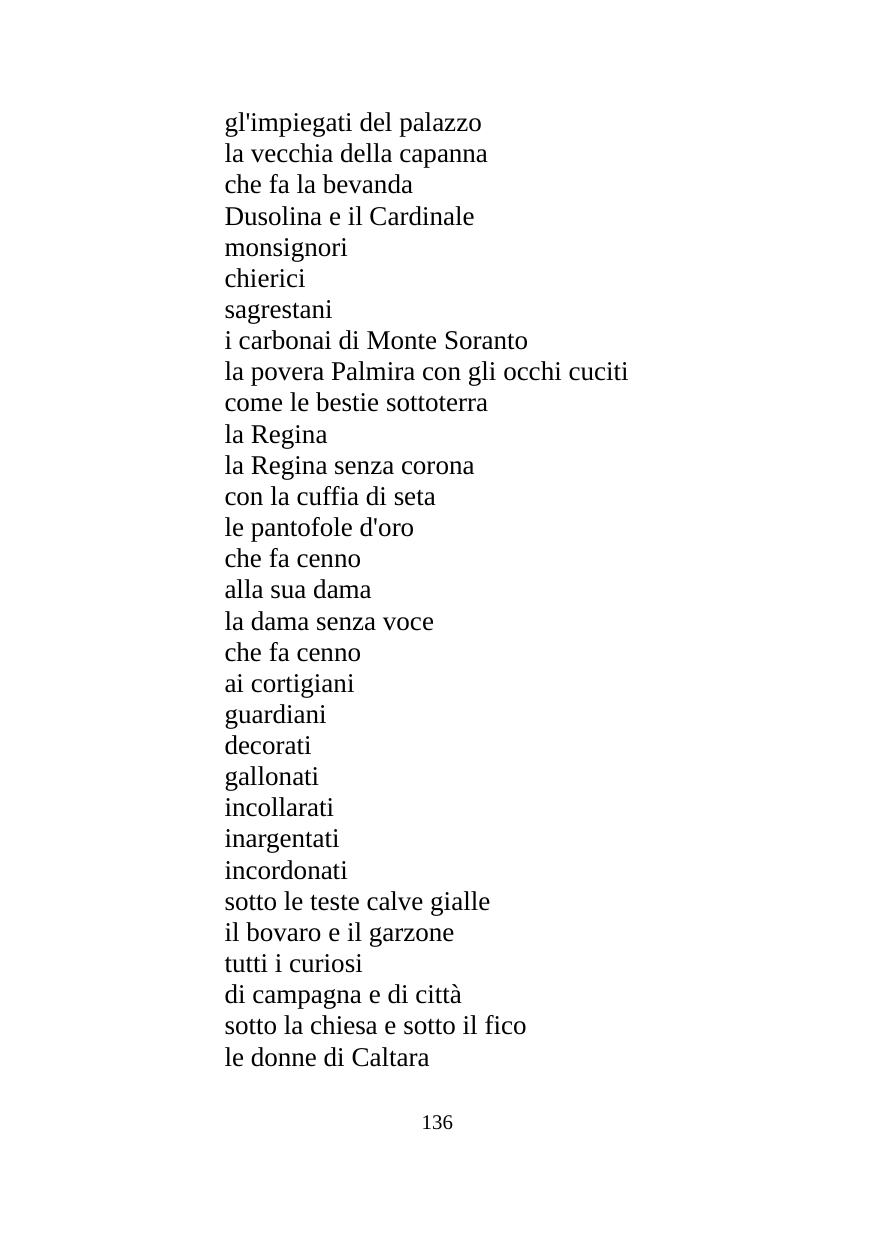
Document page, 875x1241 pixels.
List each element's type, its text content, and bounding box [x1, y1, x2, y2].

text gl'impiegati del palazzo la vecchia della capanna che fa la bevanda Dusolina e il Cardinale monsignori chierici sagrestani i carbonai di Monte Soranto la povera Palmira con gli occhi cuciti come le bestie sottoterra la Regina la Regina senza corona con la cuffia di seta le pantofole d'oro che fa cenno alla sua dama la dama senza voce che fa cenno ai cortigiani guardiani decorati gallonati incollarati inargentati incordonati sotto le teste calve gialle il bovaro e il garzone tutti i curiosi di campagna e di città sotto la chiesa e sotto il fico le donne di Caltara [224, 106, 768, 1072]
